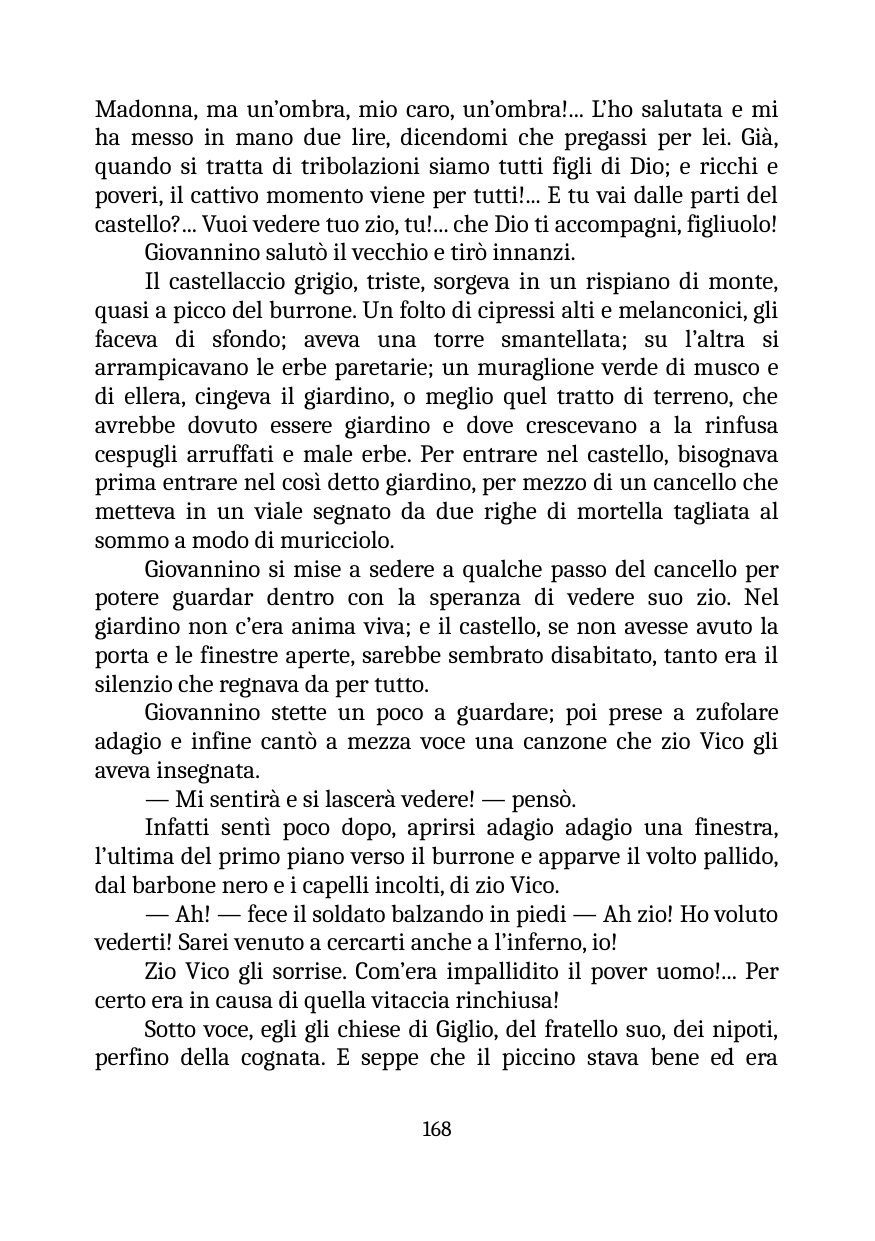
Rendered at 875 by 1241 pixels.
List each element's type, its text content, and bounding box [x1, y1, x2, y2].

text Madonna, ma un’ombra, mio caro, un’ombra!... L’ho salutata e mi ha messo in mano due lire, dicendomi che pregassi per lei. Già, quando si tratta di tribolazioni siamo tutti figli di Dio; e ricchi e poveri, il cattivo momento viene per tutti!... E tu vai dalle parti del castello?... Vuoi vedere tuo zio, tu!... che Dio ti accompagni, figliuolo! [94, 94, 779, 238]
text — Ah! — fece il soldato balzando in piedi — Ah zio! Ho voluto vederti! Sarei venuto a cercarti anche a l’inferno, io! [94, 899, 779, 957]
text Infatti sentì poco dopo, aprirsi adagio adagio una finestra, l’ultima del primo piano verso il burrone e apparve il volto pallido, dal barbone nero e i capelli incolti, di zio Vico. [94, 813, 779, 899]
text Zio Vico gli sorrise. Com’era impallidito il pover uomo!... Per certo era in causa di quella vitaccia rinchiusa! [94, 957, 779, 1014]
text Il castellaccio grigio, triste, sorgeva in un rispiano di monte, quasi a picco del burrone. Un folto di cipressi alti e melanconici, gli faceva di sfondo; aveva una torre smantellata; su l’altra si arrampicavano le erbe paretarie; un muraglione verde di musco e di ellera, cingeva il giardino, o meglio quel tratto di terreno, che avrebbe dovuto essere giardino e dove crescevano a la rinfusa cespugli arruffati e male erbe. Per entrare nel castello, bisognava prima entrare nel così detto giardino, per mezzo di un cancello che metteva in un viale segnato da due righe di mortella tagliata al sommo a modo di muricciolo. [94, 267, 779, 554]
text Giovannino salutò il vecchio e tirò innanzi. [94, 238, 779, 267]
text Sotto voce, egli gli chiese di Giglio, del fratello suo, dei nipoti, perfino della cognata. E seppe che il piccino stava bene ed era [94, 1014, 779, 1072]
text — Mi sentirà e si lascerà vedere! — pensò. [94, 784, 779, 813]
text Giovannino stette un poco a guardare; poi prese a zufolare adagio e infine cantò a mezza voce una canzone che zio Vico gli aveva insegnata. [94, 698, 779, 784]
text Giovannino si mise a sedere a qualche passo del cancello per potere guardar dentro con la speranza di vedere suo zio. Nel giardino non c’era anima viva; e il castello, se non avesse avuto la porta e le finestre aperte, sarebbe sembrato disabitato, tanto era il silenzio che regnava da per tutto. [94, 554, 779, 698]
